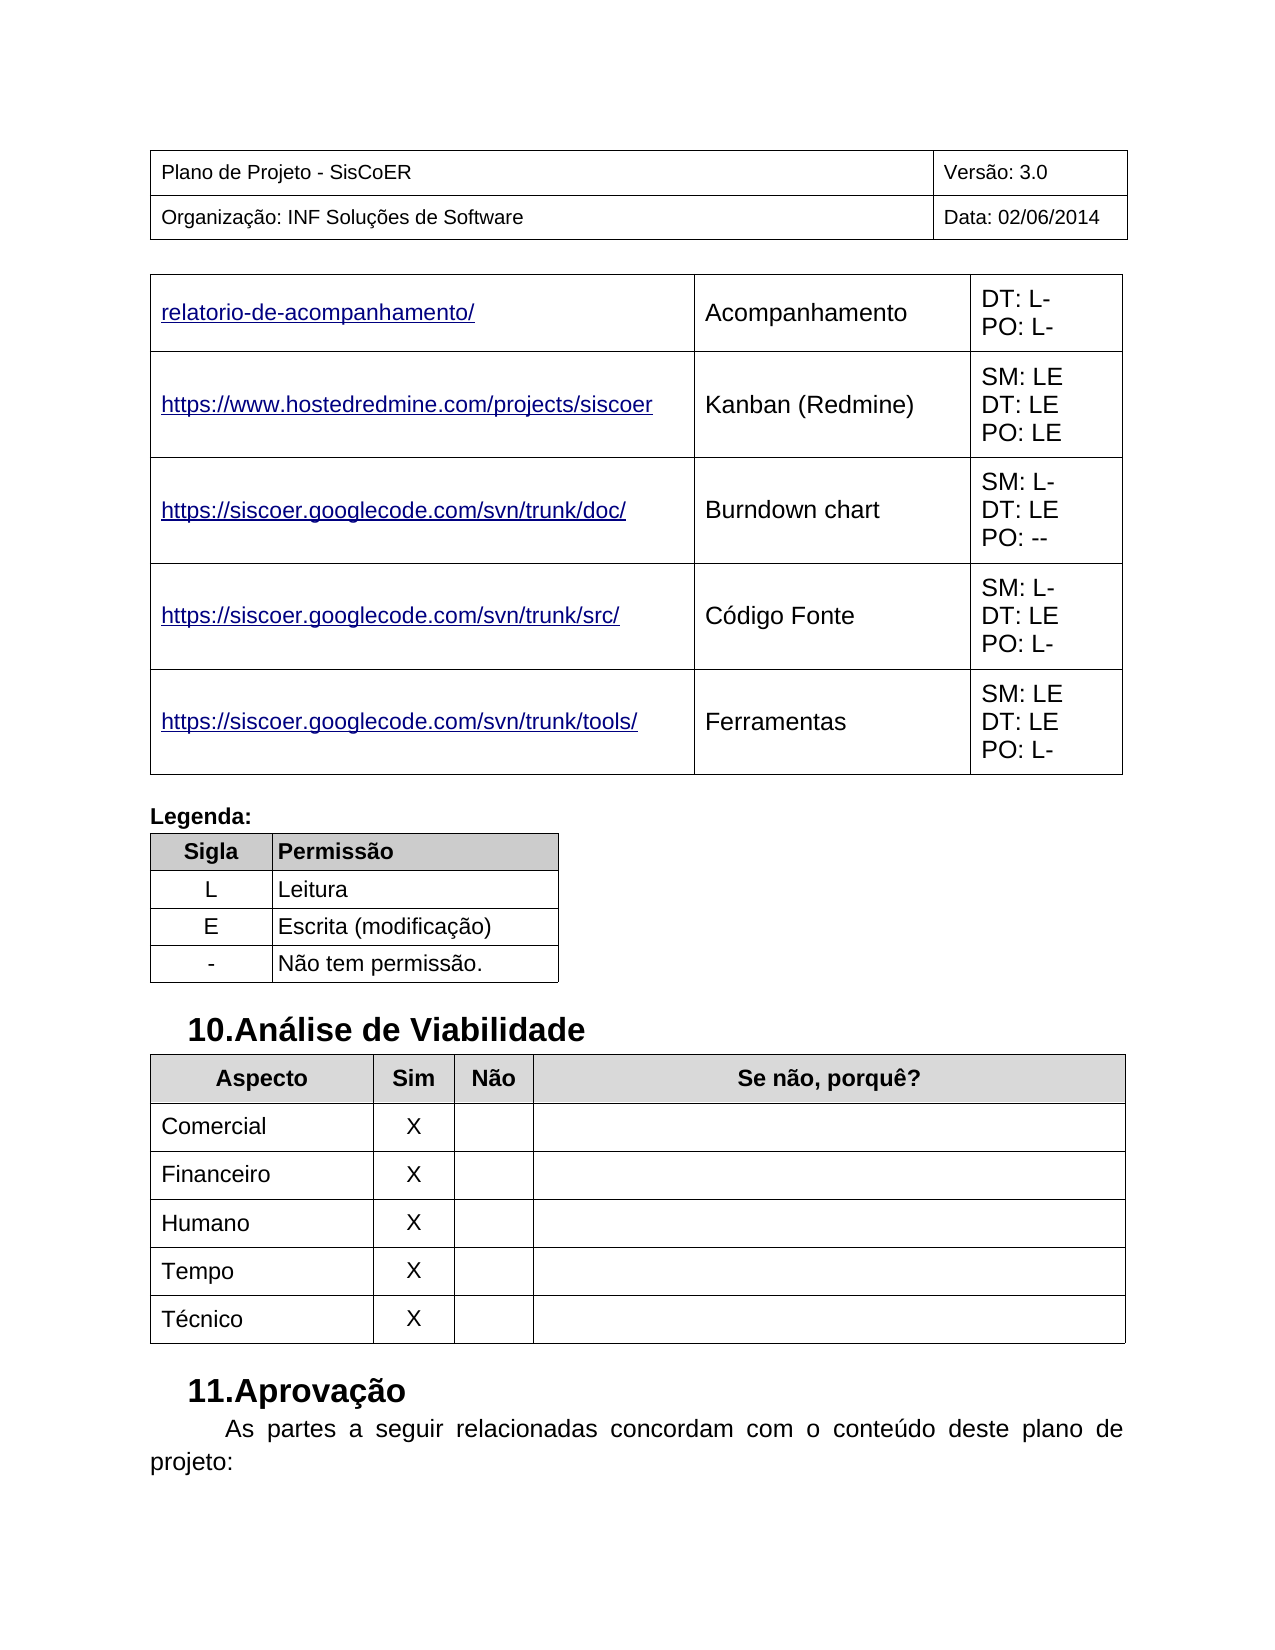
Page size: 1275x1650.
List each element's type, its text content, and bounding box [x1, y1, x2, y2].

table_cell [455, 1200, 533, 1247]
table_header Permissão [273, 834, 558, 870]
table_cell X [374, 1104, 454, 1151]
table_cell Não tem permissão. [273, 946, 558, 982]
table_cell https://siscoer.googlecode.com/svn/trunk/doc/ [151, 458, 694, 563]
table_cell Humano [151, 1200, 373, 1247]
table_cell [534, 1152, 1125, 1199]
table_cell SM: LE DT: LE PO: LE [971, 352, 1122, 457]
table_cell SM: LE DT: LE PO: L- [971, 670, 1122, 774]
table_cell [534, 1248, 1125, 1295]
table_header Aspecto [151, 1055, 373, 1102]
table_cell [455, 1296, 533, 1343]
table_cell SM: L- DT: LE PO: L- [971, 564, 1122, 669]
table_cell Ferramentas [695, 670, 970, 774]
table_cell X [374, 1152, 454, 1199]
table_cell [455, 1104, 533, 1151]
table_cell DT: L- PO: L- [971, 275, 1122, 351]
table_cell SM: L- DT: LE PO: -- [971, 458, 1122, 563]
table_cell https://siscoer.googlecode.com/svn/trunk/tools/ [151, 670, 694, 774]
table_cell Técnico [151, 1296, 373, 1343]
table_cell E [151, 909, 272, 945]
text Legenda: [150, 804, 1125, 829]
table_cell https://www.hostedredmine.com/projects/siscoer [151, 352, 694, 457]
table_cell Comercial [151, 1104, 373, 1151]
table_cell [455, 1152, 533, 1199]
table_cell [534, 1296, 1125, 1343]
table_cell L [151, 871, 272, 908]
table_cell Código Fonte [695, 564, 970, 669]
table_cell Acompanhamento [695, 275, 970, 351]
table_header Não [455, 1055, 533, 1102]
list Análise de Viabilidade [187, 1011, 1125, 1049]
table_cell [455, 1248, 533, 1295]
table_header Sim [374, 1055, 454, 1102]
table_header Sigla [151, 834, 272, 870]
table_cell [534, 1104, 1125, 1151]
table_cell Financeiro [151, 1152, 373, 1199]
text As partes a seguir relacionadas concordam com o conteúdo deste plano de projeto: [150, 1415, 1125, 1475]
table_cell - [151, 946, 272, 982]
table_cell Kanban (Redmine) [695, 352, 970, 457]
table_cell Escrita (modificação) [273, 909, 558, 945]
table_cell X [374, 1296, 454, 1343]
table_cell relatorio-de-acompanhamento/ [151, 275, 694, 351]
table_cell [534, 1200, 1125, 1247]
table_header Se não, porquê? [534, 1055, 1125, 1102]
table_cell Burndown chart [695, 458, 970, 563]
list Aprovação [187, 1372, 1125, 1410]
table_cell https://siscoer.googlecode.com/svn/trunk/src/ [151, 564, 694, 669]
table_cell X [374, 1200, 454, 1247]
table_cell Tempo [151, 1248, 373, 1295]
table_cell X [374, 1248, 454, 1295]
table_cell Leitura [273, 871, 558, 908]
